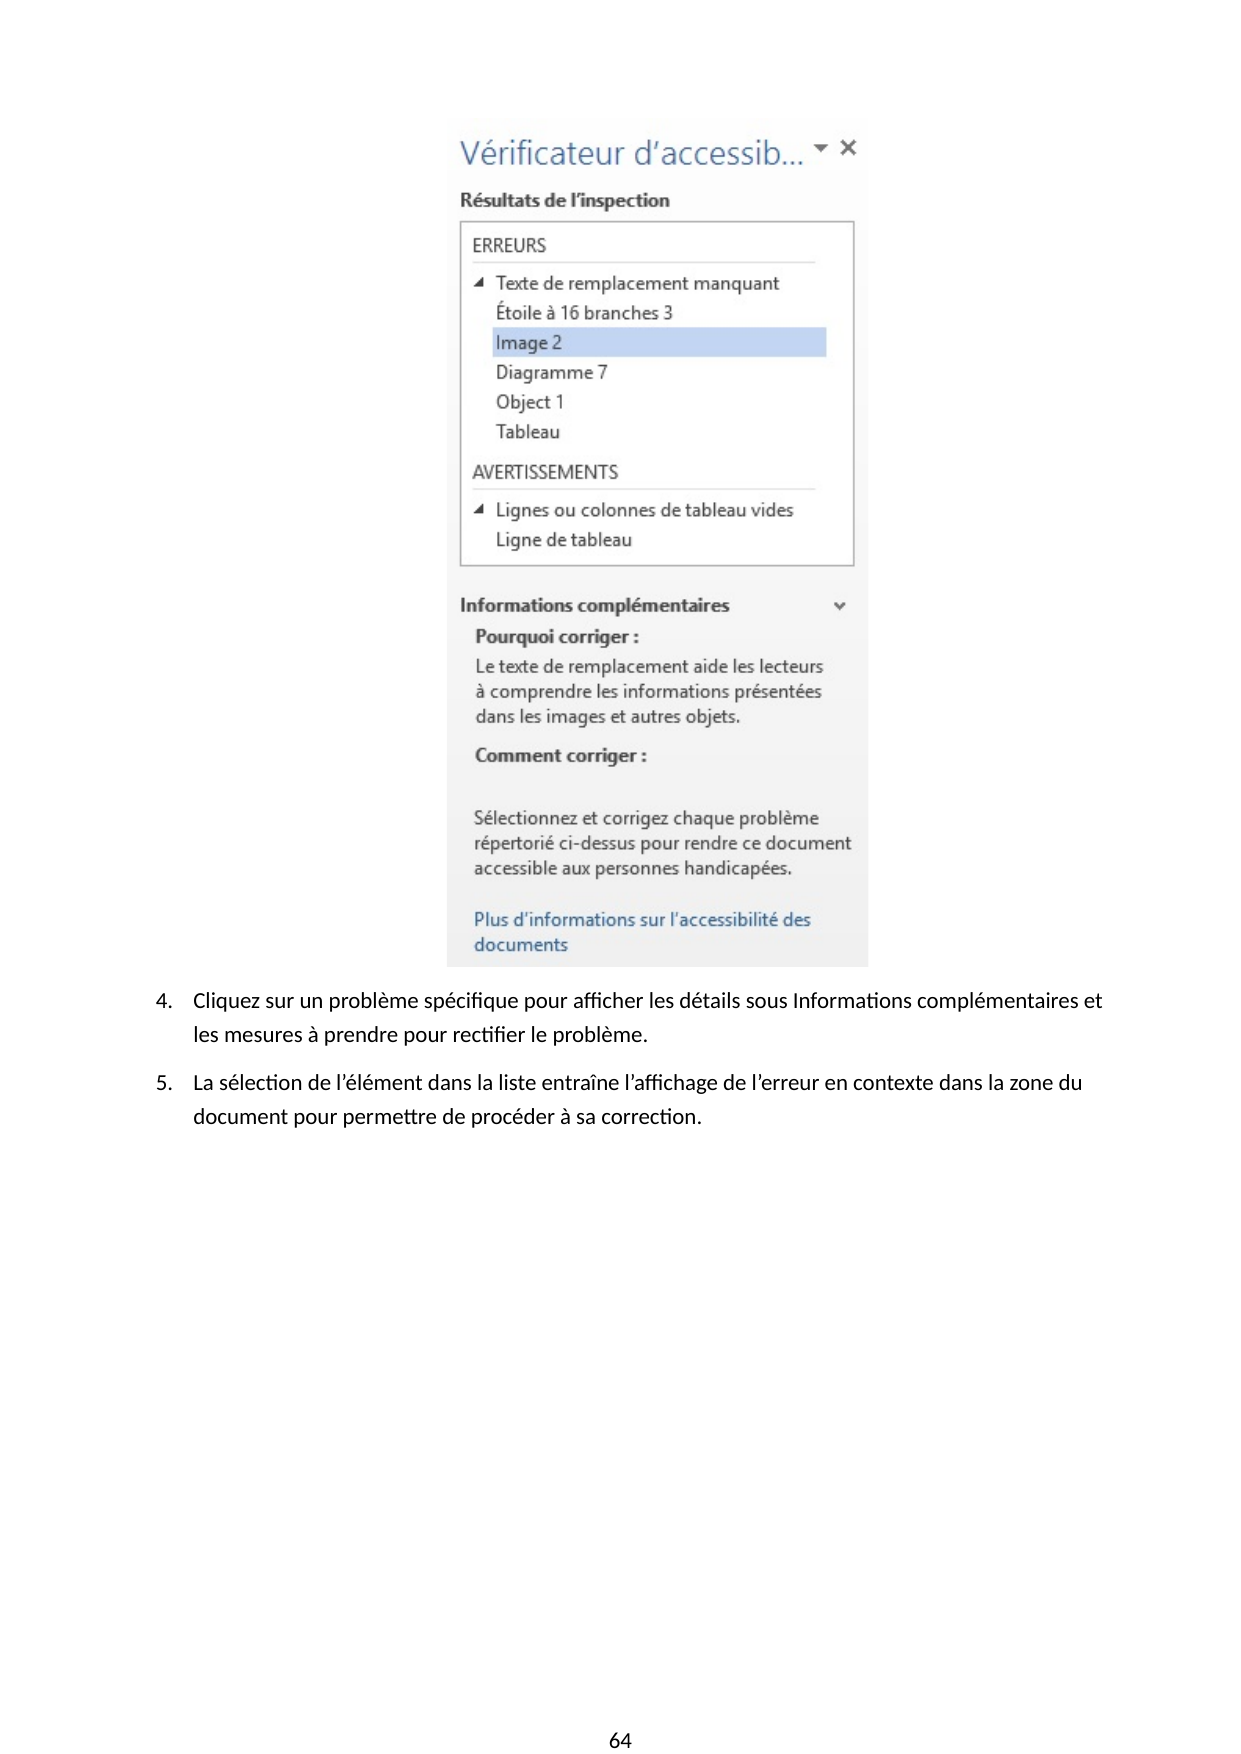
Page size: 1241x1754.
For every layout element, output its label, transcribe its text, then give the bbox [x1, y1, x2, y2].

list Cliquez sur un problème spécifique pour afficher les détails sous Informations complémentaires et les mesures à prendre pour rectifier le problème. [156, 987, 1122, 1048]
list La sélection de l’élément dans la liste entraîne l’affichage de l’erreur en contexte dans la zone du document pour permettre de procéder à sa correction. [156, 1068, 1122, 1130]
picture [446, 118, 869, 967]
